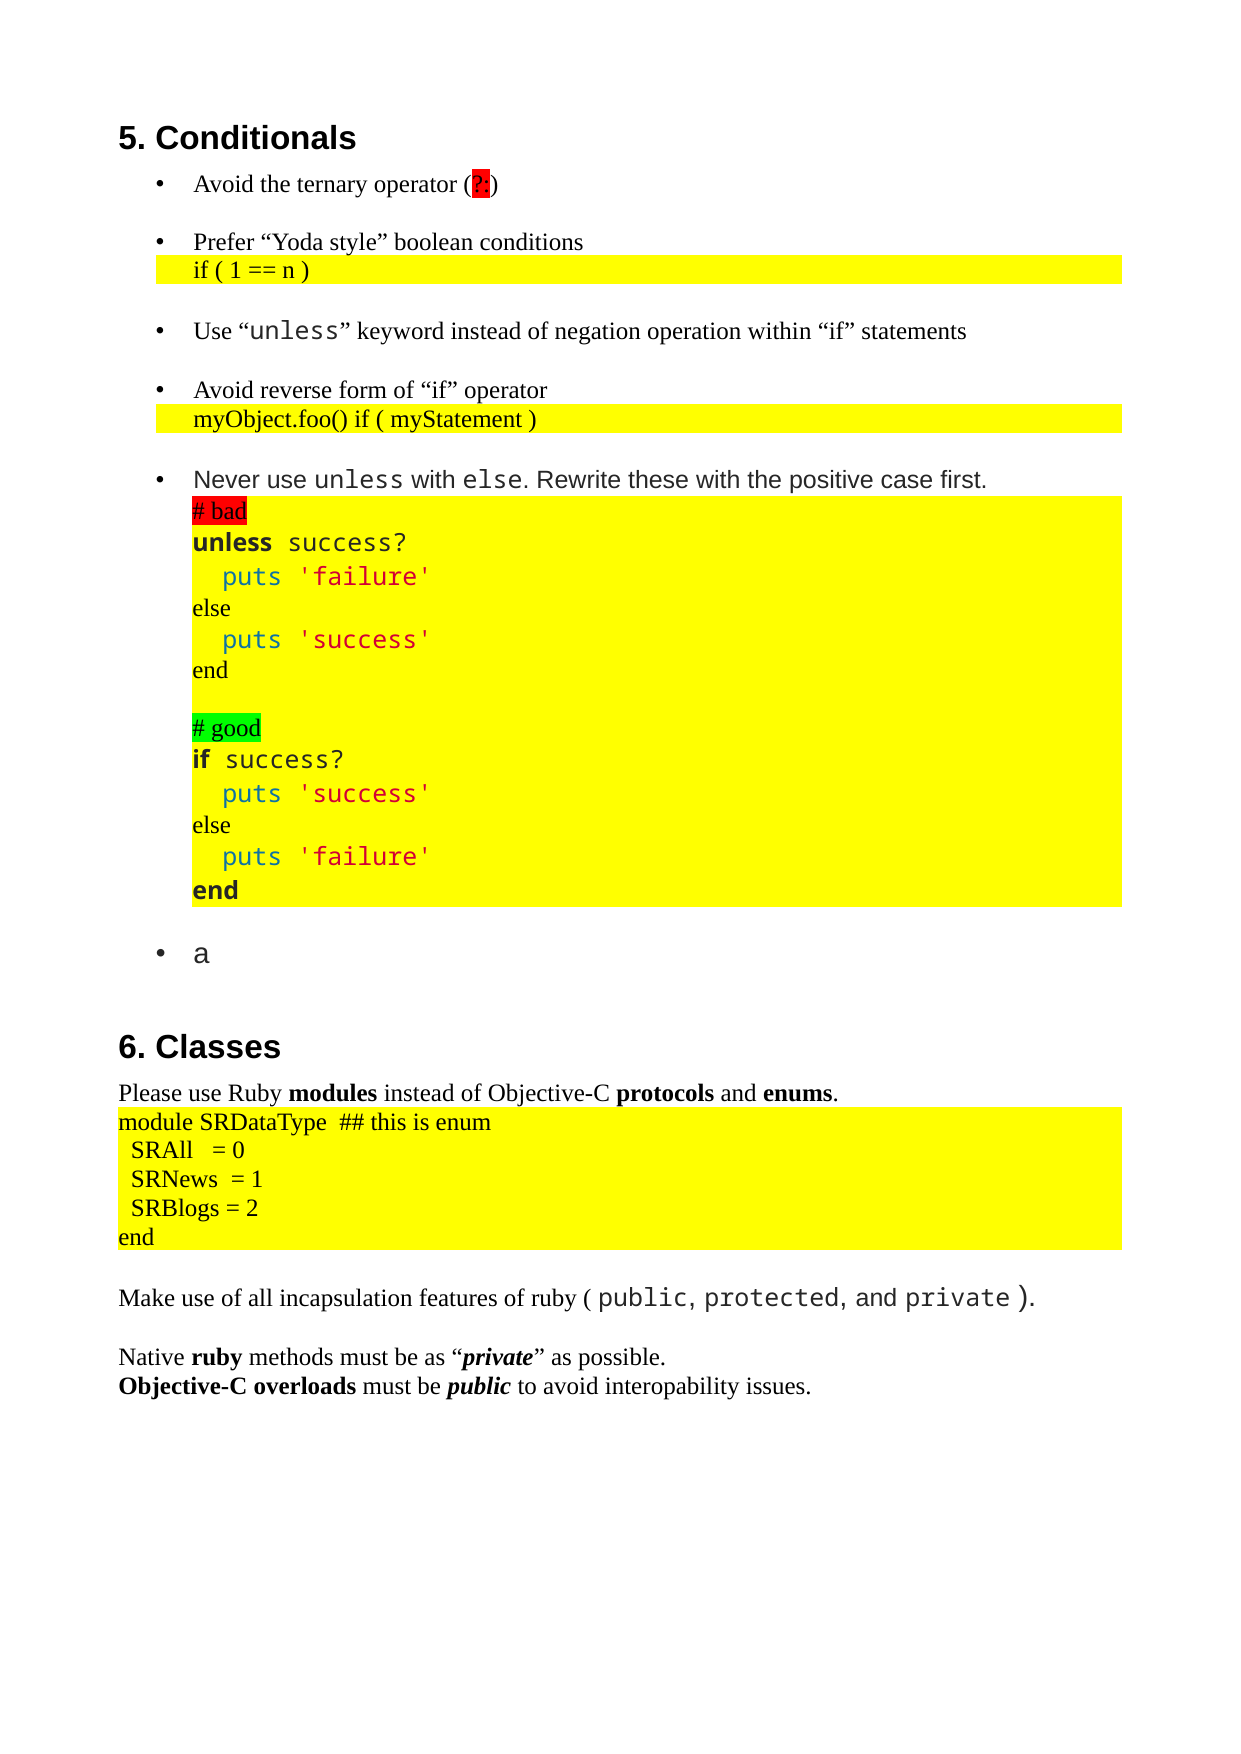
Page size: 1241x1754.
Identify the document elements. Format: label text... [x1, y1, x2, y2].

text unless success? [192, 525, 1122, 559]
text end [118, 1222, 1122, 1250]
text puts 'failure' [192, 839, 1122, 873]
list Use “unless” keyword instead of negation operation within “if” statements [156, 313, 1122, 347]
list myObject.foo() if ( myStatement ) [156, 404, 1122, 433]
text module SRDataType ## this is enum [118, 1107, 1122, 1135]
text puts 'success' [192, 622, 1122, 656]
text end [192, 656, 1122, 684]
text else [192, 593, 1122, 622]
list Never use unless with else. Rewrite these with the positive case first. [156, 462, 1122, 496]
list if ( 1 == n ) [156, 255, 1122, 284]
text Objective-C overloads must be public to avoid interopability issues. [118, 1371, 1122, 1400]
text else [192, 810, 1122, 839]
text SRBlogs = 2 [118, 1193, 1122, 1222]
text 5. Conditionals [118, 118, 1122, 157]
text puts 'success' [192, 776, 1122, 810]
text Please use Ruby modules instead of Objective-C protocols and enums. [118, 1078, 1122, 1107]
text # good [192, 713, 1122, 742]
list a [156, 936, 1122, 969]
text puts 'failure' [192, 559, 1122, 593]
text SRAll = 0 [118, 1135, 1122, 1164]
text end [192, 873, 1122, 907]
list Avoid the ternary operator (?:) [156, 169, 1122, 198]
text Make use of all incapsulation features of ruby ( public, protected, and private ). [118, 1279, 1122, 1314]
list Prefer “Yoda style” boolean conditions [156, 227, 1122, 255]
text 6. Classes [118, 1027, 1122, 1065]
list Avoid reverse form of “if” operator [156, 376, 1122, 404]
text if success? [192, 742, 1122, 776]
text SRNews = 1 [118, 1164, 1122, 1193]
list # bad [192, 496, 1122, 525]
text Native ruby methods must be as “private” as possible. [118, 1342, 1122, 1371]
